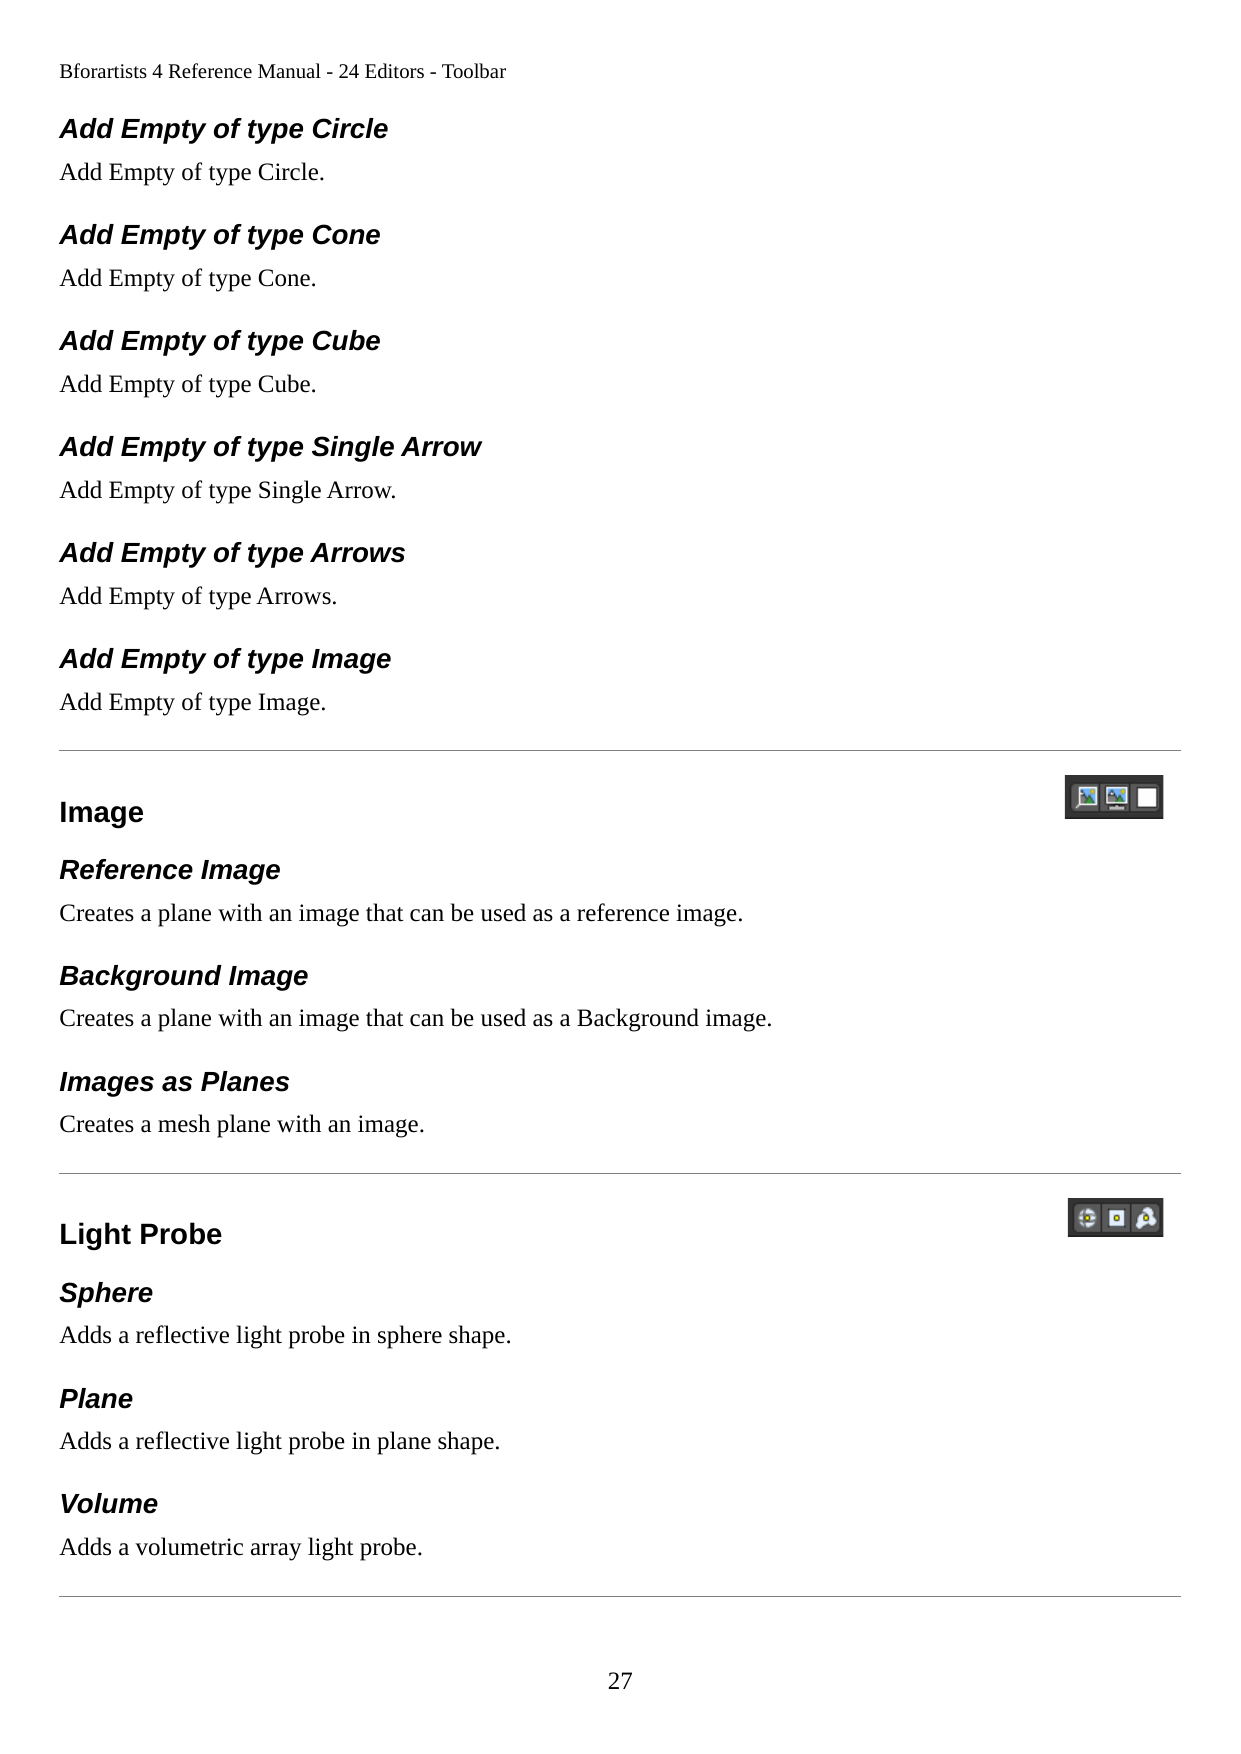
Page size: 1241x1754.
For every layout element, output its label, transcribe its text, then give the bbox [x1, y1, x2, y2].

text Creates a plane with an image that can be used as a Background image. [59, 1003, 1181, 1032]
text Adds a reflective light probe in sphere shape. [59, 1320, 1181, 1349]
text Adds a volumetric array light probe. [59, 1532, 1181, 1561]
subtitle Add Empty of type Arrows [59, 536, 1181, 568]
subtitle Add Empty of type Single Arrow [59, 430, 1181, 462]
subtitle Light Probe [59, 1217, 1181, 1251]
text Add Empty of type Single Arrow. [59, 475, 1181, 503]
subtitle Plane [59, 1382, 1181, 1414]
text Adds a reflective light probe in plane shape. [59, 1426, 1181, 1455]
text Add Empty of type Cube. [59, 369, 1181, 398]
text Add Empty of type Image. [59, 687, 1181, 715]
subtitle Images as Planes [59, 1065, 1181, 1097]
text Creates a plane with an image that can be used as a reference image. [59, 898, 1181, 926]
subtitle Add Empty of type Cone [59, 218, 1181, 250]
subtitle Add Empty of type Cube [59, 324, 1181, 356]
subtitle Background Image [59, 959, 1181, 991]
text Creates a mesh plane with an image. [59, 1109, 1181, 1138]
text Add Empty of type Cone. [59, 263, 1181, 292]
text Add Empty of type Circle. [59, 157, 1181, 186]
subtitle Add Empty of type Image [59, 642, 1181, 674]
picture [1067, 1198, 1164, 1237]
subtitle Image [59, 794, 1181, 828]
subtitle Add Empty of type Circle [59, 113, 1181, 144]
text Add Empty of type Arrows. [59, 581, 1181, 609]
subtitle Reference Image [59, 853, 1181, 885]
subtitle Volume [59, 1488, 1181, 1520]
subtitle Sphere [59, 1276, 1181, 1308]
picture [1064, 775, 1164, 819]
